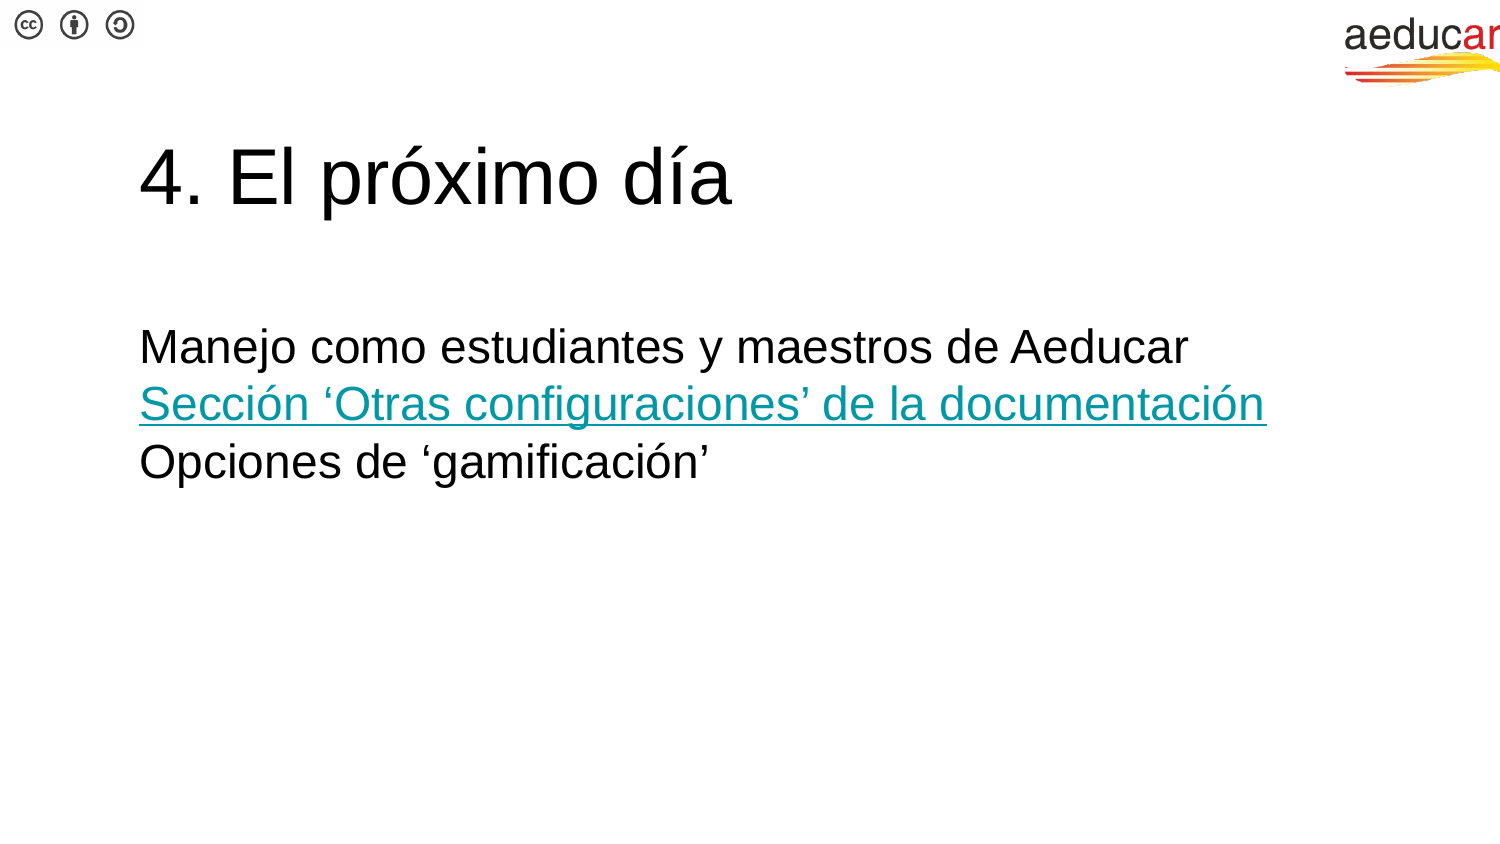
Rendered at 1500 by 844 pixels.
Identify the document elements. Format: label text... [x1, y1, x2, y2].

picture [0, 0, 146, 48]
picture [1344, 0, 1500, 104]
title 4. El próximo día Manejo como estudiantes y maestros de Aeducar Sección ‘Otras configuraciones’ de la documentación Opciones de ‘gamificación’ [124, 110, 1422, 607]
